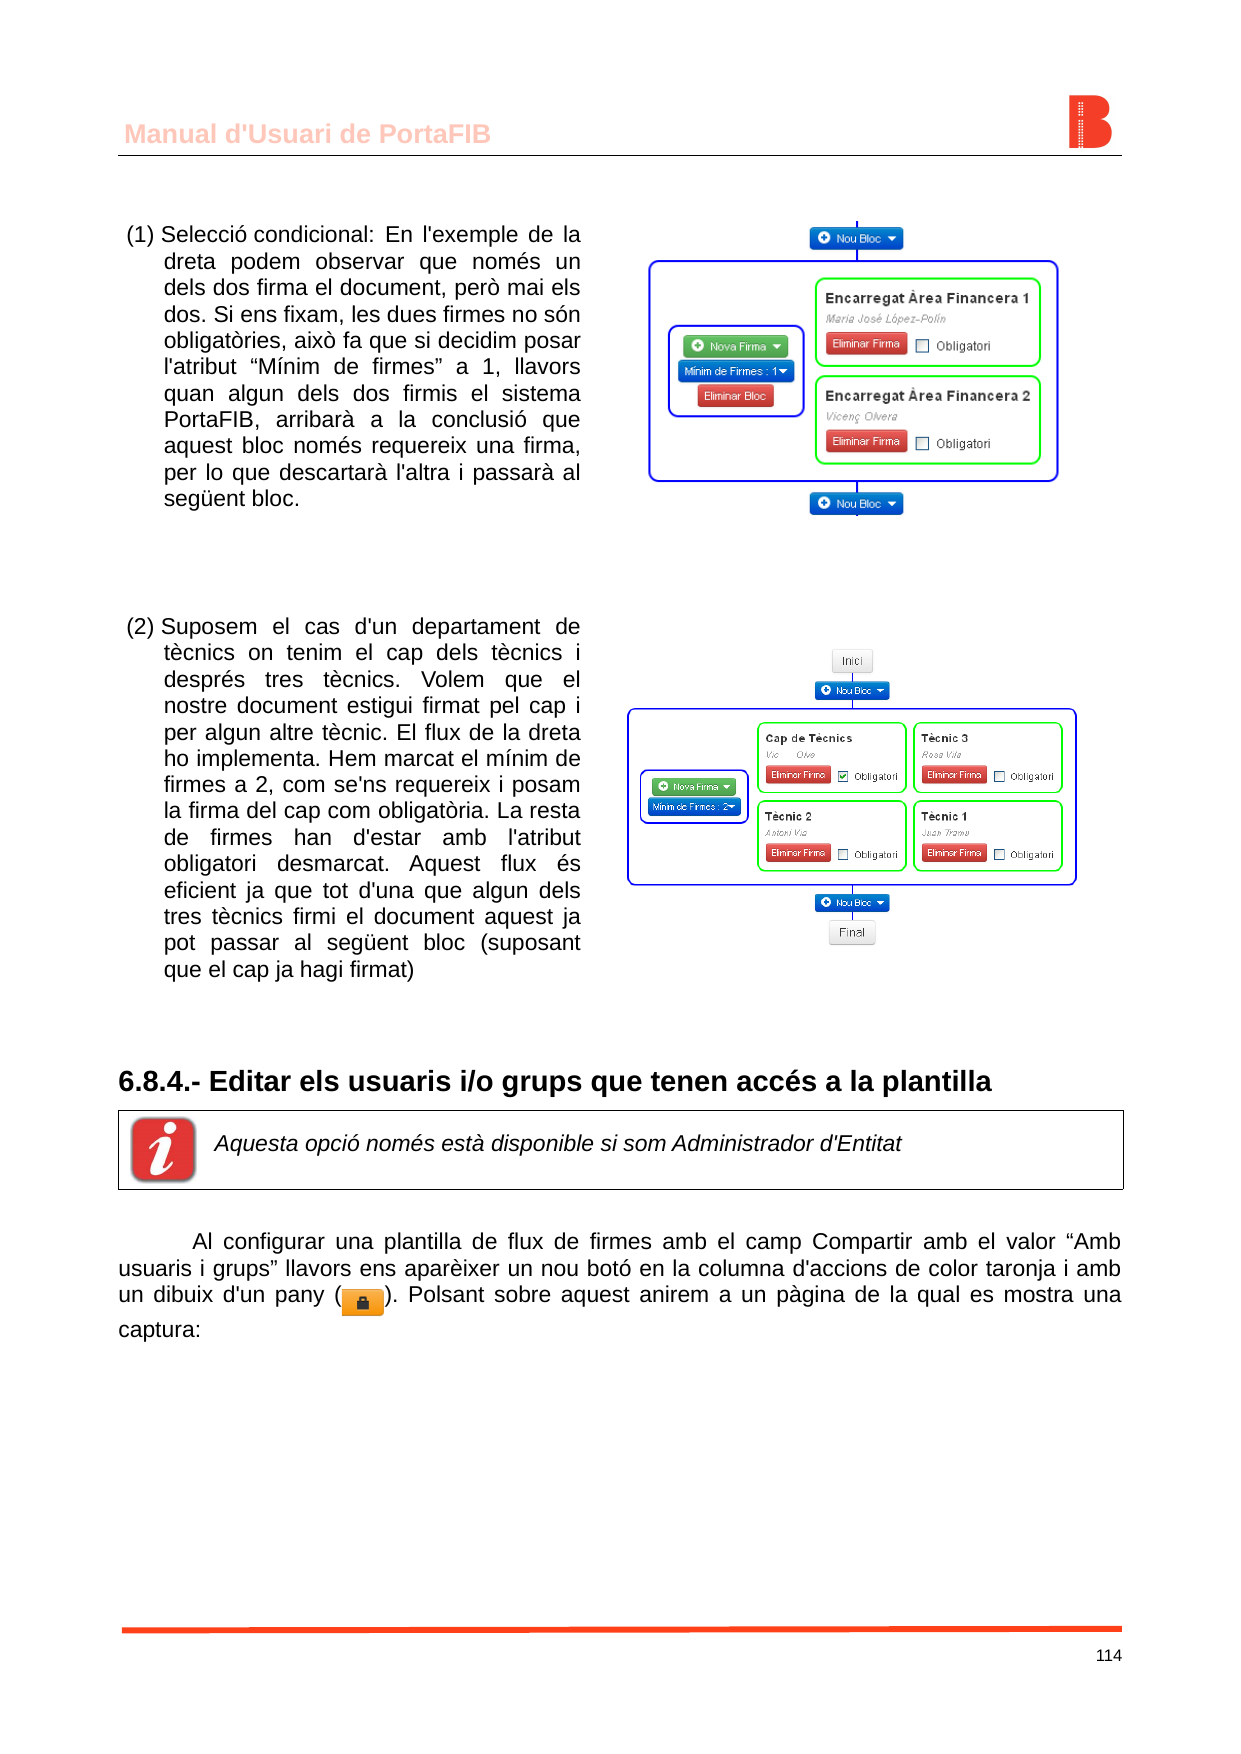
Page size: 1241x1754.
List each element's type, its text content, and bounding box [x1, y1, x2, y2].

table_header Selecció condicional: En l'exemple de la dreta podem observar que només un dels dos firma el document, però mai els dos. Si ens fixam, les dues firmes no són obligatòries, això fa que si decidim posar l'atribut “Mínim de firmes” a 1, llavors quan algun dels dos firmis el sistema PortaFIB, arribarà a la conclusió que aquest bloc només requereix una firma, per lo que descartarà l'altra i passarà al següent bloc. [118, 216, 587, 607]
picture [1063, 94, 1117, 150]
table_cell Suposem el cas d'un departament de tècnics on tenim el cap dels tècnics i després tres tècnics. Volem que el nostre document estigui firmat pel cap i per algun altre tècnic. El flux de la dreta ho implementa. Hem marcat el mínim de firmes a 2, com se'ns requereix i posam la firma del cap com obligatòria. La resta de firmes han d'estar amb l'atribut obligatori desmarcat. Aquest flux és eficient ja que tot d'una que algun dels tres tècnics firmi el document aquest ja pot passar al següent bloc (suposant que el cap ja hagi firmat) [118, 607, 587, 1000]
table_header Aquesta opció només està disponible si som Administrador d'Entitat [209, 1111, 1123, 1189]
table_cell [587, 607, 1122, 1000]
picture [633, 221, 1075, 516]
subtitle Editar els usuaris i/o grups que tenen accés a la plantilla [118, 1064, 1122, 1098]
text Al configurar una plantilla de flux de firmes amb el camp Compartir amb el valor “Amb usuaris i grups” llavors ens aparèixer un nou botó en la columna d'accions de color taronja i amb un dibuix d'un pany (). Polsant sobre aquest anirem a un pàgina de la qual es mostra una captura: [118, 1228, 1122, 1343]
picture [341, 1288, 385, 1317]
picture [129, 1116, 198, 1184]
table_header [119, 1111, 209, 1189]
table_header [587, 216, 1122, 607]
picture [617, 640, 1092, 955]
